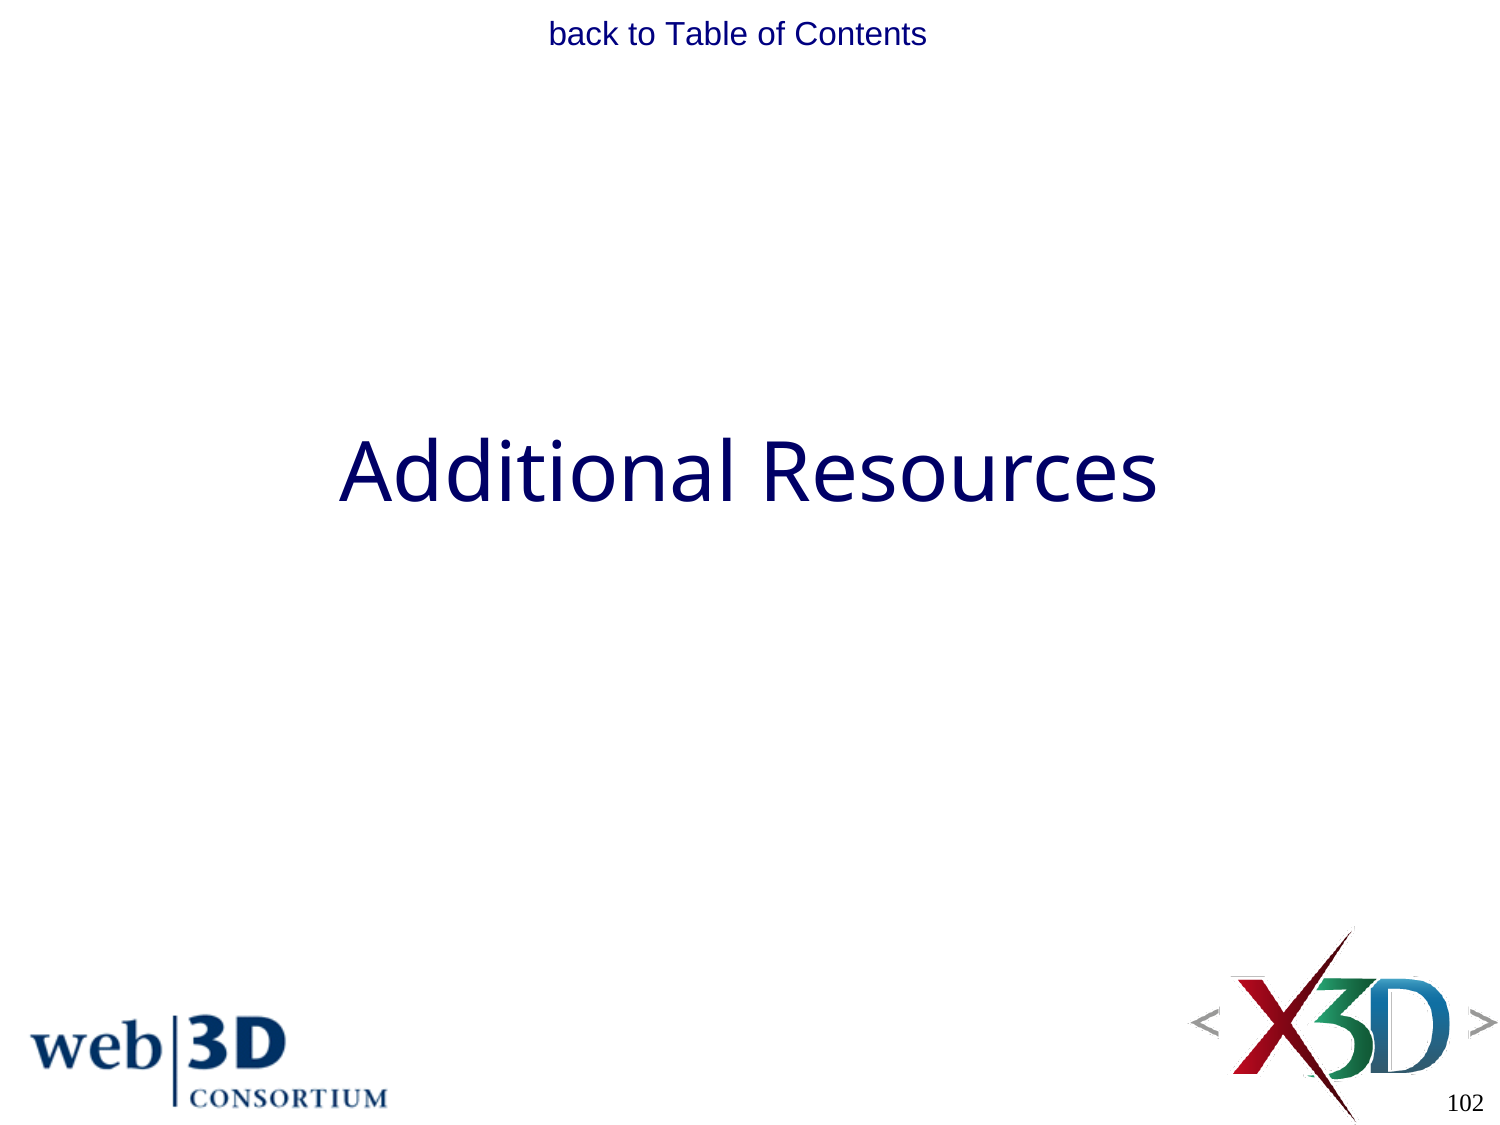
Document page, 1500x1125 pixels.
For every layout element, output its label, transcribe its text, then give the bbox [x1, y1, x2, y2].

picture [1187, 926, 1500, 1125]
text_box back to Table of Contents [548, 14, 929, 53]
title Additional Resources [112, 374, 1388, 563]
picture [12, 998, 413, 1118]
